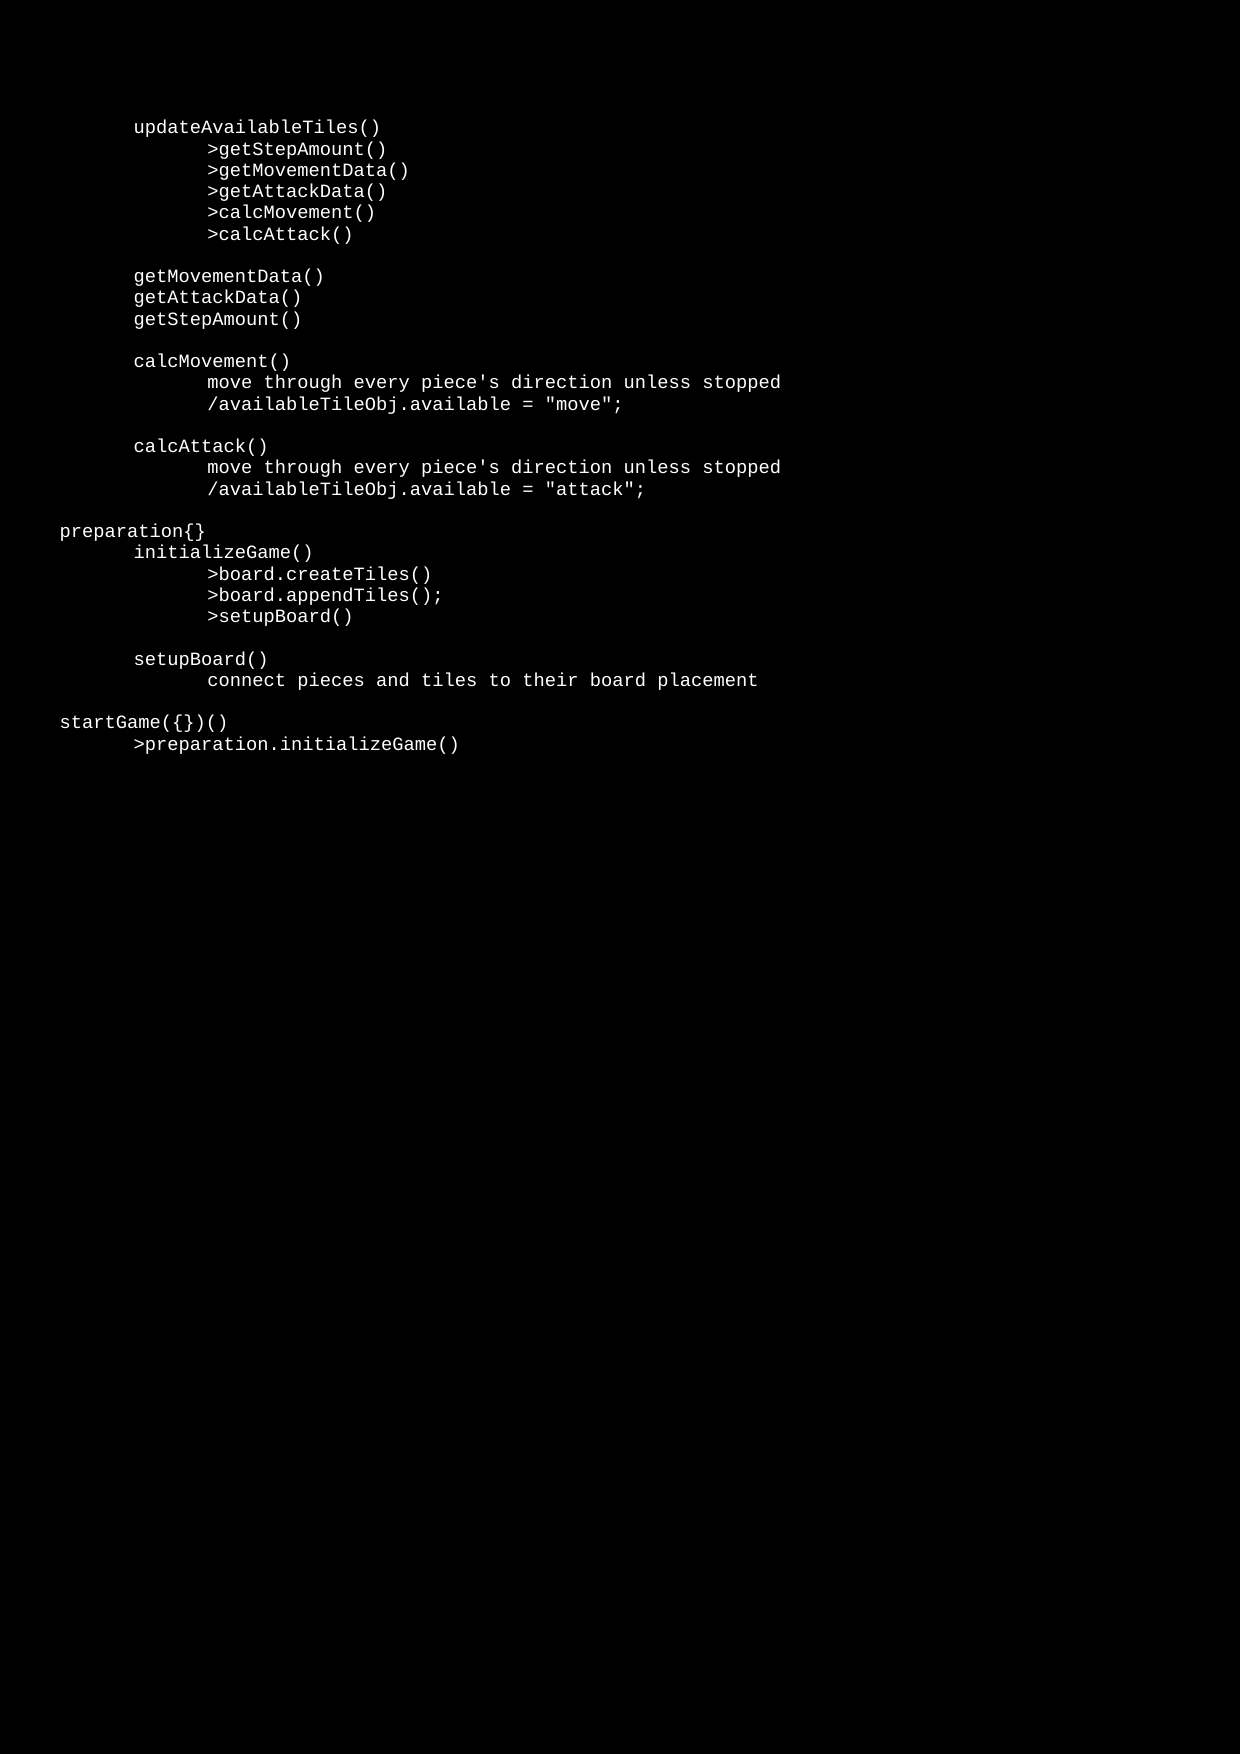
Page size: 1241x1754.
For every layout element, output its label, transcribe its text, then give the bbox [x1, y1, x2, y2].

text >calcMovement() [59, 203, 1240, 224]
text setupBoard() [59, 649, 1240, 671]
text >getAttackData() [59, 182, 1240, 203]
text >calcAttack() [59, 224, 1240, 246]
text preparation{} [59, 522, 1240, 543]
text getStepAmount() [59, 309, 1240, 331]
text move through every piece's direction unless stopped [59, 458, 1240, 479]
text updateAvailableTiles() [59, 118, 1240, 139]
text >getStepAmount() [59, 139, 1240, 161]
text >preparation.initializeGame() [59, 734, 1240, 756]
text calcMovement() [59, 352, 1240, 373]
text connect pieces and tiles to their board placement [59, 671, 1240, 692]
text calcAttack() [59, 437, 1240, 458]
text /availableTileObj.available = "attack"; [59, 479, 1240, 501]
text getMovementData() [59, 267, 1240, 288]
text getAttackData() [59, 288, 1240, 309]
text >board.appendTiles(); [59, 586, 1240, 607]
text initializeGame() [59, 543, 1240, 564]
text >getMovementData() [59, 161, 1240, 182]
text /availableTileObj.available = "move"; [59, 394, 1240, 416]
text >board.createTiles() [59, 564, 1240, 586]
text startGame({})() [59, 713, 1240, 734]
text move through every piece's direction unless stopped [59, 373, 1240, 394]
text >setupBoard() [59, 607, 1240, 628]
